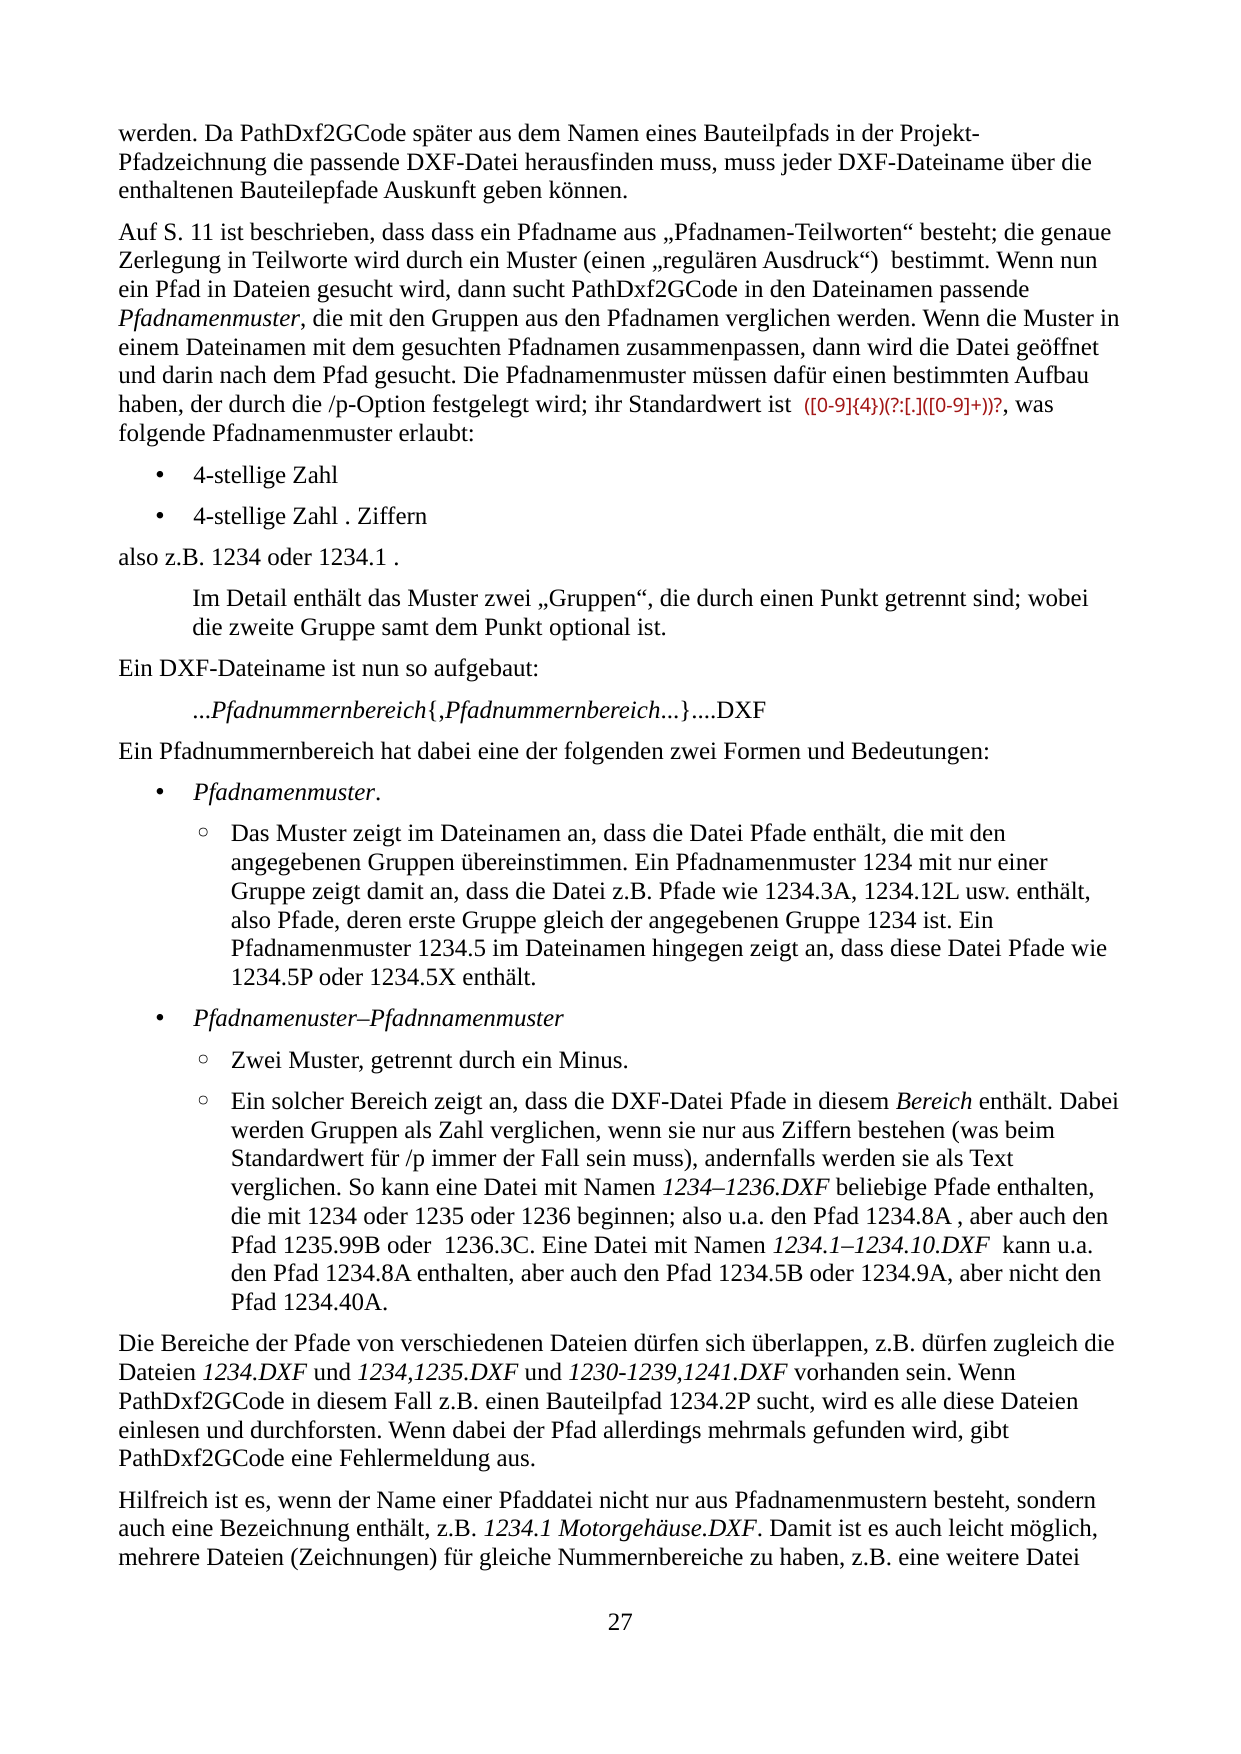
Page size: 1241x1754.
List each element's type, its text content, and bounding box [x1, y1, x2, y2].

text also z.B. 1234 oder 1234.1 . [118, 542, 1122, 571]
list Ein solcher Bereich zeigt an, dass die DXF-Datei Pfade in diesem Bereich enthält. Dabei werden Gruppen als Zahl verglichen, wenn sie nur aus Ziffern bestehen (was beim Standardwert für /p immer der Fall sein muss), andernfalls werden sie als Text verglichen. So kann eine Datei mit Namen 1234–1236.DXF beliebige Pfade enthalten, die mit 1234 oder 1235 oder 1236 beginnen; also u.a. den Pfad 1234.8A , aber auch den Pfad 1235.99B oder 1236.3C. Eine Datei mit Namen 1234.1–1234.10.DXF kann u.a. den Pfad 1234.8A enthalten, aber auch den Pfad 1234.5B oder 1234.9A, aber nicht den Pfad 1234.40A. [193, 1086, 1122, 1316]
text Ein DXF-Dateiname ist nun so aufgebaut: [118, 653, 1122, 682]
text Im Detail enthält das Muster zwei „Gruppen“, die durch einen Punkt getrennt sind; wobei die zweite Gruppe samt dem Punkt optional ist. [192, 583, 1122, 641]
list Das Muster zeigt im Dateinamen an, dass die Datei Pfade enthält, die mit den angegebenen Gruppen übereinstimmen. Ein Pfadnamenmuster 1234 mit nur einer Gruppe zeigt damit an, dass die Datei z.B. Pfade wie 1234.3A, 1234.12L usw. enthält, also Pfade, deren erste Gruppe gleich der angegebenen Gruppe 1234 ist. Ein Pfadnamenmuster 1234.5 im Dateinamen hingegen zeigt an, dass diese Datei Pfade wie 1234.5P oder 1234.5X enthält. [193, 818, 1122, 991]
text Auf S. 10 ist beschrieben, dass dass ein Pfadname aus „Pfadnamen-Teilworten“ besteht; die genaue Zerlegung in Teilworte wird durch ein Muster (einen „regulären Ausdruck“) bestimmt. Wenn nun ein Pfad in Dateien gesucht wird, dann sucht PathDxf2GCode in den Dateinamen passende Pfadnamenmuster, die mit den Gruppen aus den Pfadnamen verglichen werden. Wenn die Muster in einem Dateinamen mit dem gesuchten Pfadnamen zusammenpassen, dann wird die Datei geöffnet und darin nach dem Pfad gesucht. Die Pfadnamenmuster müssen dafür einen bestimmten Aufbau haben, der durch die /p-Option festgelegt wird; ihr Standardwert ist ([0-9]{4})(?:[.]([0-9]+))?, was folgende Pfadnamenmuster erlaubt: [118, 217, 1122, 447]
text werden. Da PathDxf2GCode später aus dem Namen eines Bauteilpfads in der Projekt-Pfadzeichnung die passende DXF-Datei herausfinden muss, muss jeder DXF-Dateiname über die enthaltenen Bauteilepfade Auskunft geben können. [118, 118, 1122, 204]
list 4-stellige Zahl . Ziffern [156, 501, 1122, 530]
list 4-stellige Zahl [156, 460, 1122, 488]
list Zwei Muster, getrennt durch ein Minus. [193, 1045, 1122, 1073]
text ...Pfadnummernbereich{,Pfadnummernbereich...}....DXF [118, 695, 1122, 723]
list Pfadnamenmuster. [156, 777, 1122, 806]
text Die Bereiche der Pfade von verschiedenen Dateien dürfen sich überlappen, z.B. dürfen zugleich die Dateien 1234.DXF und 1234,1235.DXF und 1230-1239,1241.DXF vorhanden sein. Wenn PathDxf2GCode in diesem Fall z.B. einen Bauteilpfad 1234.2P sucht, wird es alle diese Dateien einlesen und durchforsten. Wenn dabei der Pfad allerdings mehrmals gefunden wird, gibt PathDxf2GCode eine Fehlermeldung aus. [118, 1328, 1122, 1472]
text Hilfreich ist es, wenn der Name einer Pfaddatei nicht nur aus Pfadnamenmustern besteht, sondern auch eine Bezeichnung enthält, z.B. 1234.1 Motorgehäuse.DXF. Damit ist es auch leicht möglich, mehrere Dateien (Zeichnungen) für gleiche Nummernbereiche zu haben, z.B. eine weitere Datei [118, 1485, 1122, 1571]
list Pfadnamenuster–Pfadnnamenmuster [156, 1003, 1122, 1032]
text Ein Pfadnummernbereich hat dabei eine der folgenden zwei Formen und Bedeutungen: [118, 736, 1122, 765]
